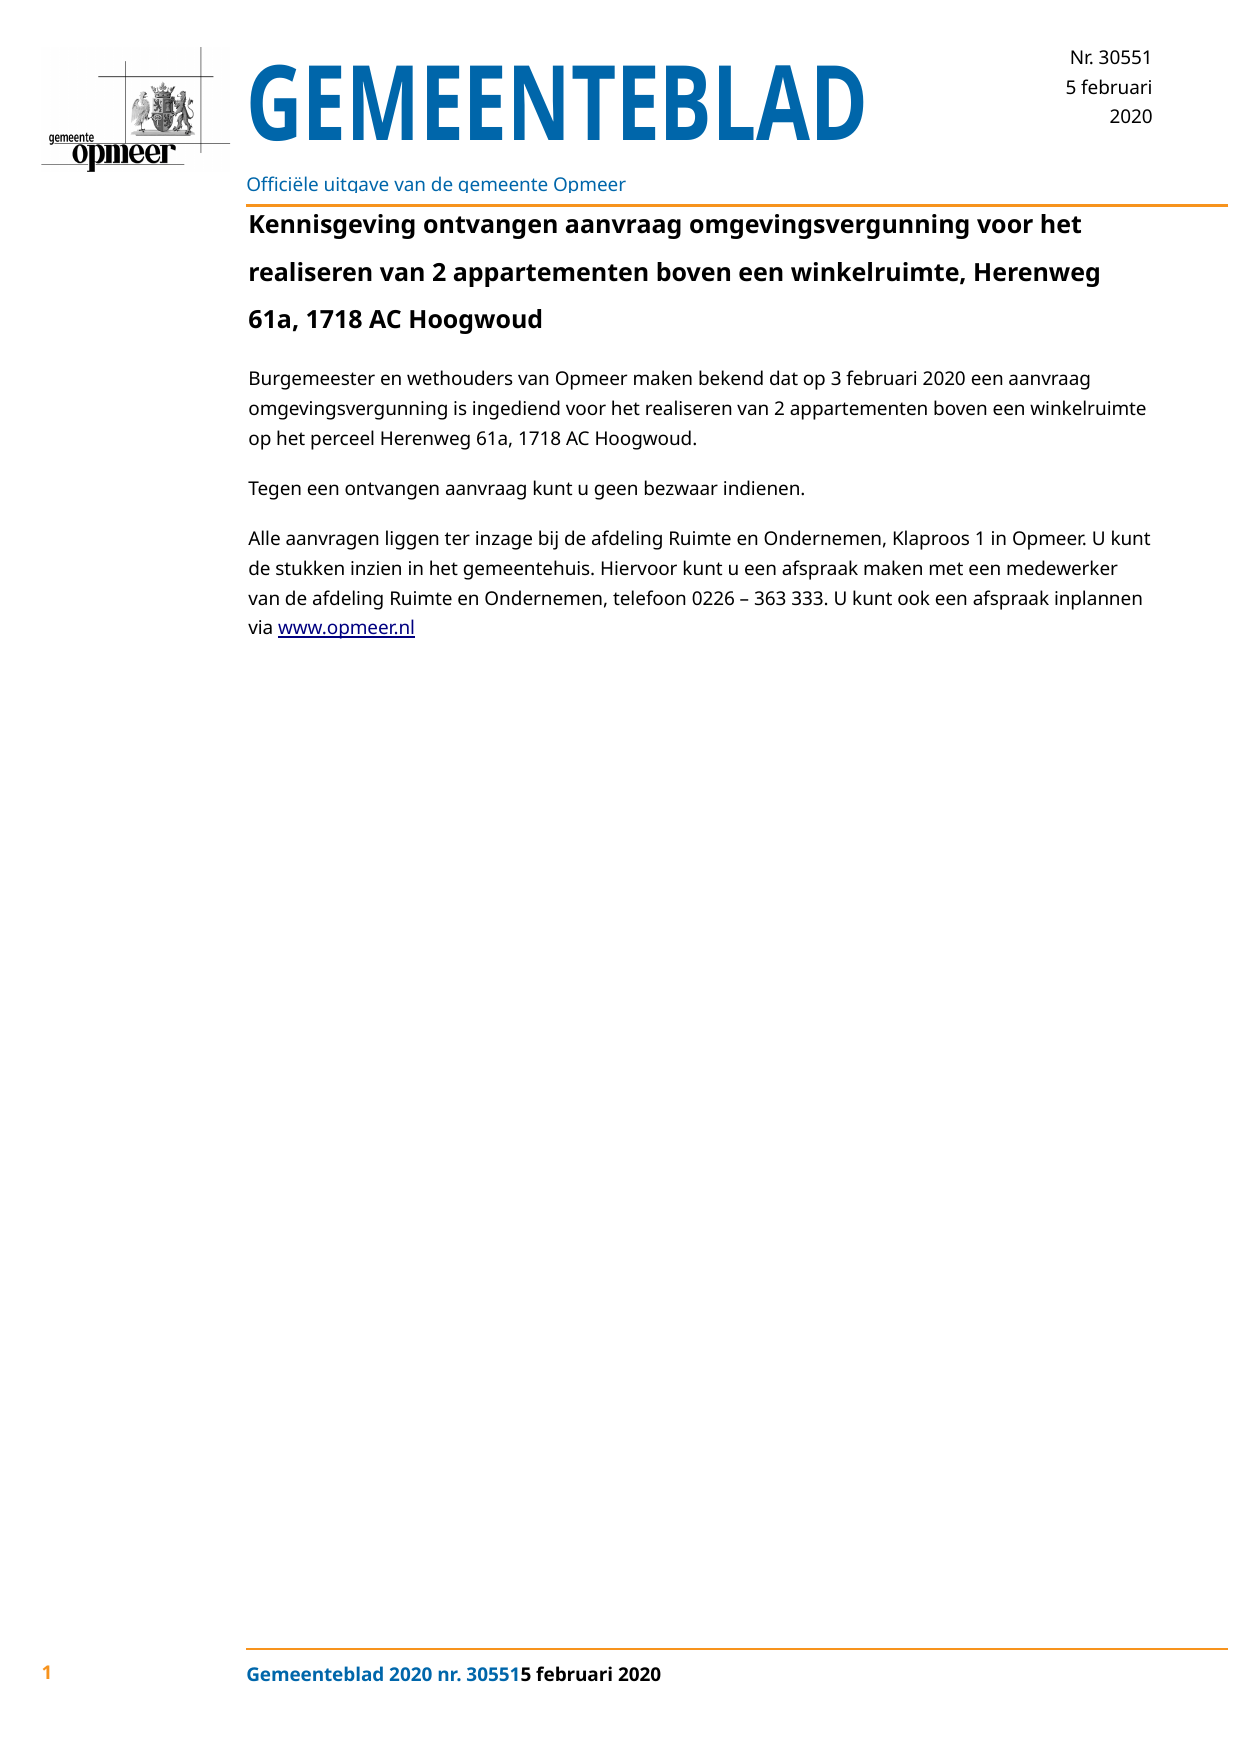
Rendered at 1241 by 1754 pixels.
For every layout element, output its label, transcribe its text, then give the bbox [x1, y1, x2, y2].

picture [41, 47, 231, 172]
text Kennisgeving ontvangen aanvraag omgevingsvergunning voor het realiseren van 2 appartementen boven een winkelruimte, Herenweg 61a, 1718 AC Hoogwoud [248, 207, 1152, 336]
text Tegen een ontvangen aanvraag kunt u geen bezwaar indienen. [248, 475, 1152, 501]
text Burgemeester en wethouders van Opmeer maken bekend dat op 3 februari 2020 een aanvraag omgevingsvergunning is ingediend voor het realiseren van 2 appartementen boven een winkelruimte op het perceel Herenweg 61a, 1718 AC Hoogwoud. [248, 366, 1152, 450]
text Alle aanvragen liggen ter inzage bij de afdeling Ruimte en Ondernemen, Klaproos 1 in Opmeer. U kunt de stukken inzien in het gemeentehuis. Hiervoor kunt u een afspraak maken met een medewerker van de afdeling Ruimte en Ondernemen, telefoon 0226 – 363 333. U kunt ook een afspraak inplannen via www.opmeer.nl [248, 526, 1152, 640]
